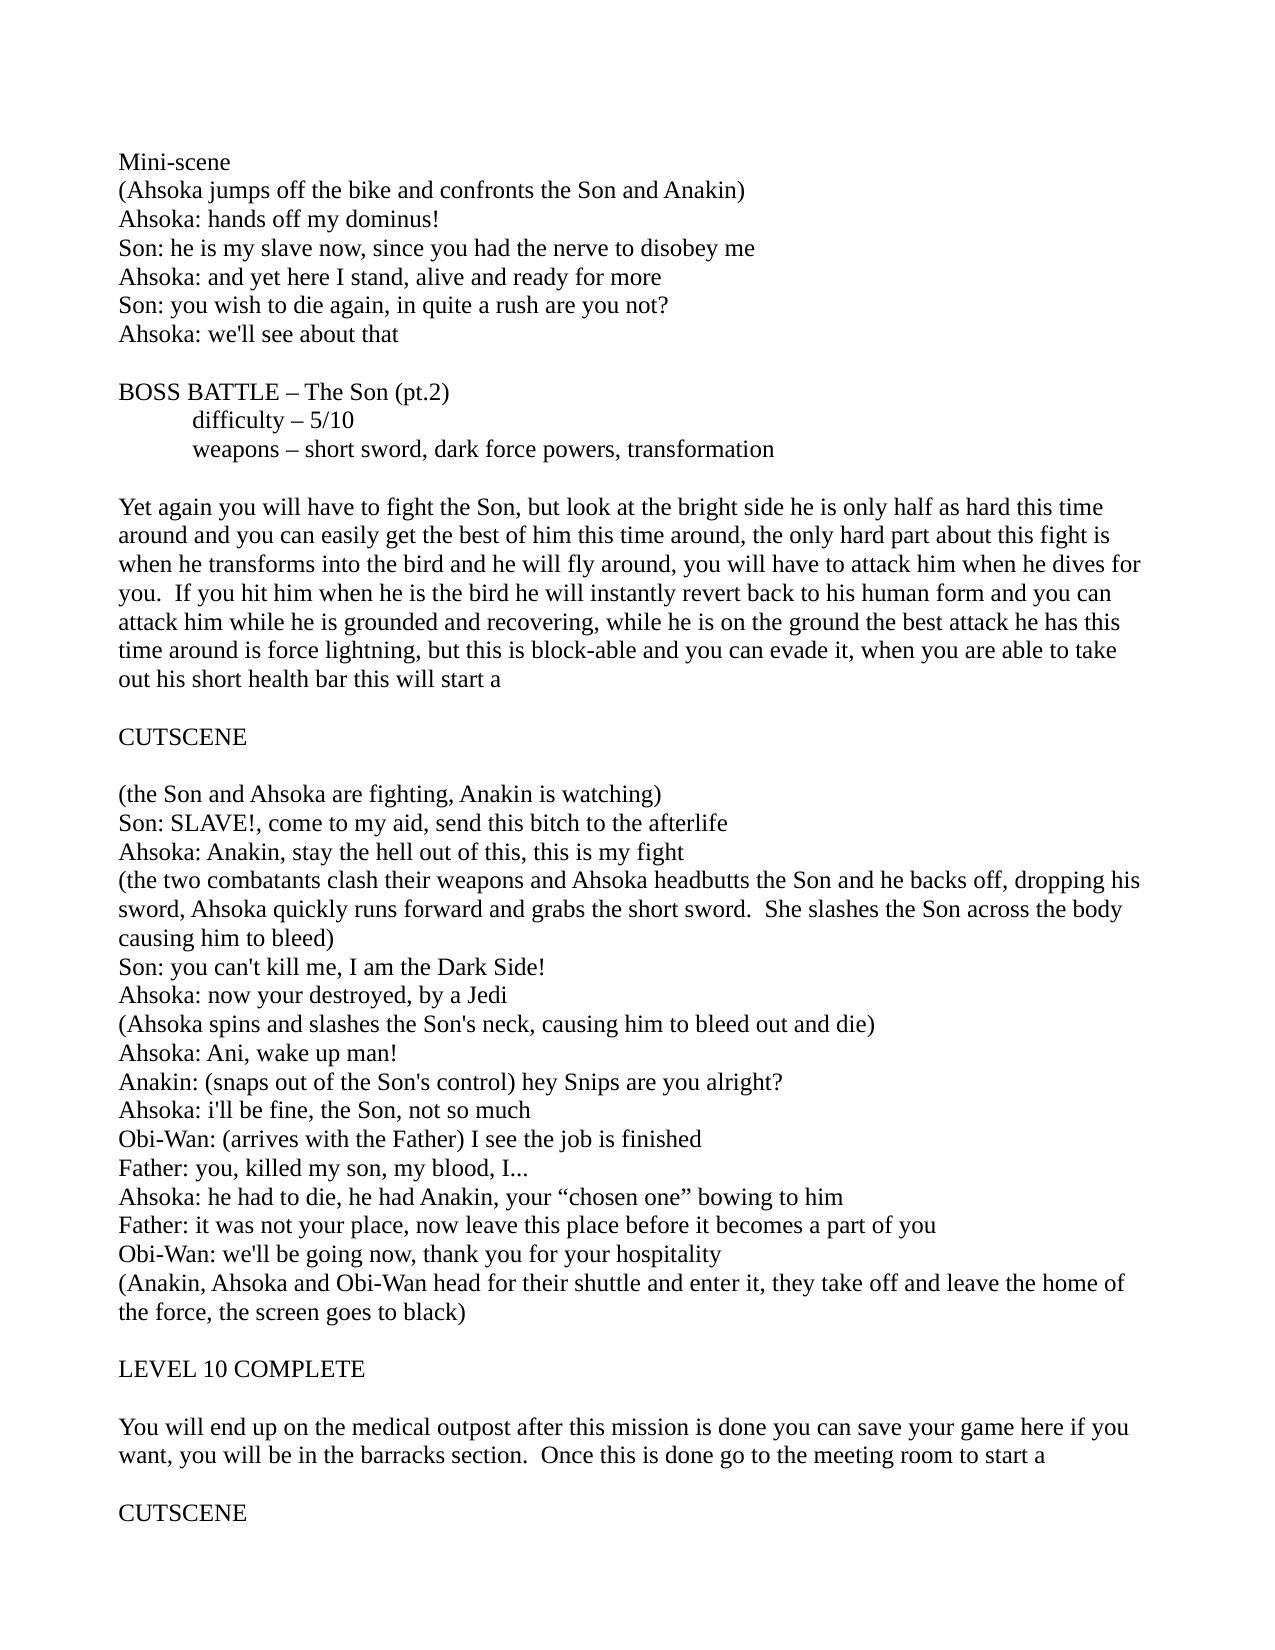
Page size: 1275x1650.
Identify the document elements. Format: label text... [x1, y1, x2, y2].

text Ahsoka: Ani, wake up man! [118, 1038, 1157, 1067]
text CUTSCENE [118, 722, 1157, 751]
text Ahsoka: he had to die, he had Anakin, your “chosen one” bowing to him [118, 1182, 1157, 1211]
text difficulty – 5/10 [118, 406, 1157, 434]
text Father: you, killed my son, my blood, I... [118, 1153, 1157, 1182]
text CUTSCENE [118, 1498, 1157, 1527]
text (the Son and Ahsoka are fighting, Anakin is watching) [118, 779, 1157, 808]
text Ahsoka: hands off my dominus! [118, 204, 1157, 233]
text (Ahsoka spins and slashes the Son's neck, causing him to bleed out and die) [118, 1009, 1157, 1038]
text Son: SLAVE!, come to my aid, send this bitch to the afterlife [118, 808, 1157, 837]
text Anakin: (snaps out of the Son's control) hey Snips are you alright? [118, 1067, 1157, 1096]
text weapons – short sword, dark force powers, transformation [118, 434, 1157, 463]
text LEVEL 10 COMPLETE [118, 1354, 1157, 1383]
text Ahsoka: we'll see about that [118, 319, 1157, 348]
text Obi-Wan: we'll be going now, thank you for your hospitality [118, 1239, 1157, 1268]
text Son: you can't kill me, I am the Dark Side! [118, 952, 1157, 981]
text You will end up on the medical outpost after this mission is done you can save your game here if you want, you will be in the barracks section. Once this is done go to the meeting room to start a [118, 1412, 1157, 1469]
text (Ahsoka jumps off the bike and confronts the Son and Anakin) [118, 176, 1157, 204]
text Yet again you will have to fight the Son, but look at the bright side he is only half as hard this time around and you can easily get the best of him this time around, the only hard part about this fight is when he transforms into the bird and he will fly around, you will have to attack him when he dives for you. If you hit him when he is the bird he will instantly revert back to his human form and you can attack him while he is grounded and recovering, while he is on the ground the best attack he has this time around is force lightning, but this is block-able and you can evade it, when you are able to take [118, 492, 1157, 664]
text Ahsoka: Anakin, stay the hell out of this, this is my fight [118, 837, 1157, 866]
text Obi-Wan: (arrives with the Father) I see the job is finished [118, 1124, 1157, 1153]
text Ahsoka: i'll be fine, the Son, not so much [118, 1096, 1157, 1124]
text Ahsoka: now your destroyed, by a Jedi [118, 981, 1157, 1009]
text Mini-scene [118, 147, 1157, 176]
text (the two combatants clash their weapons and Ahsoka headbutts the Son and he backs off, dropping his sword, Ahsoka quickly runs forward and grabs the short sword. She slashes the Son across the body causing him to bleed) [118, 866, 1157, 952]
text Father: it was not your place, now leave this place before it becomes a part of you [118, 1211, 1157, 1239]
text BOSS BATTLE – The Son (pt.2) [118, 377, 1157, 406]
text Son: he is my slave now, since you had the nerve to disobey me [118, 233, 1157, 262]
text (Anakin, Ahsoka and Obi-Wan head for their shuttle and enter it, they take off and leave the home of the force, the screen goes to black) [118, 1268, 1157, 1326]
text Son: you wish to die again, in quite a rush are you not? [118, 291, 1157, 319]
text out his short health bar this will start a [118, 664, 1157, 693]
text Ahsoka: and yet here I stand, alive and ready for more [118, 262, 1157, 291]
